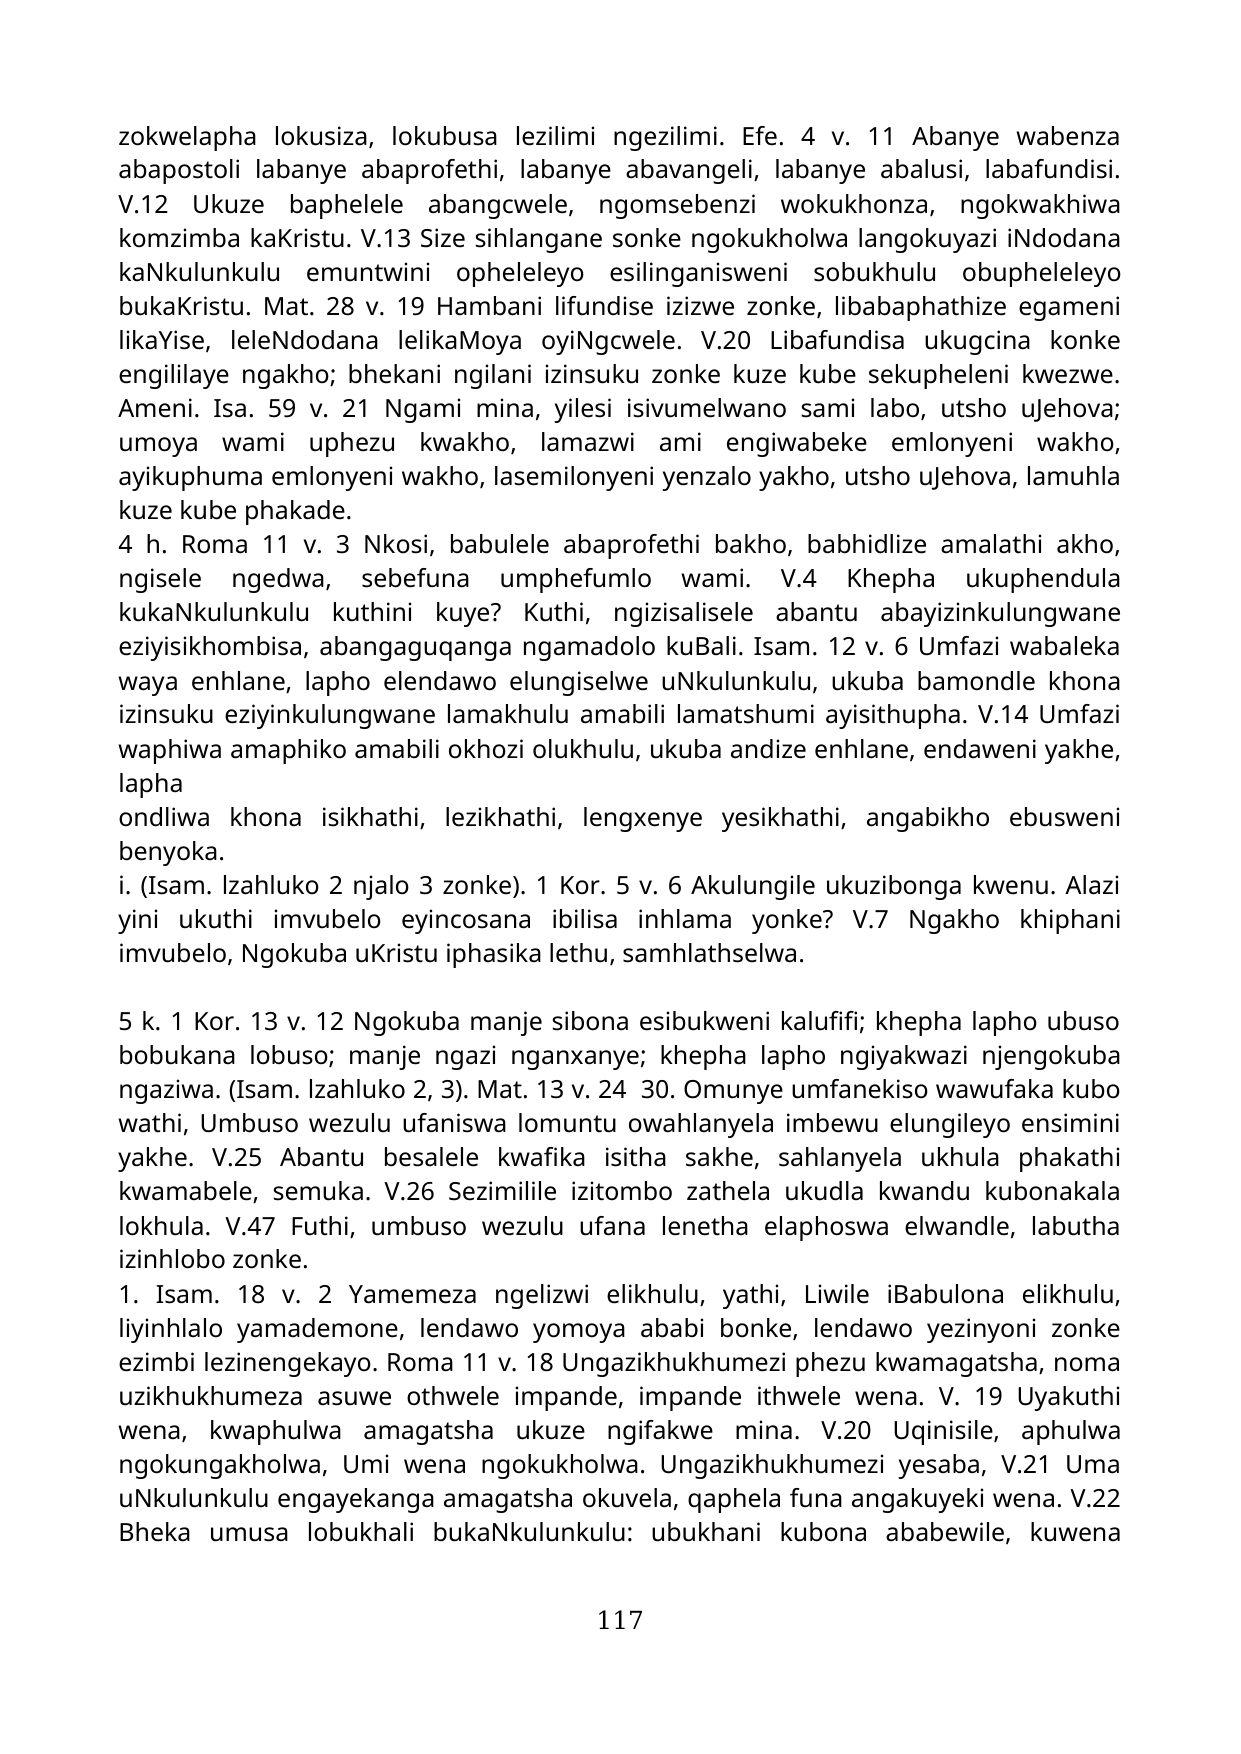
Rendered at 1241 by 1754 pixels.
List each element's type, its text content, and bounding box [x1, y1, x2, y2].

text 1. Isam. 18 v. 2 Yamemeza ngelizwi elikhulu, yathi, Liwile iBabulona elikhulu, liyinhlalo yamademone, lendawo yomoya ababi bonke, lendawo yezinyoni zonke ezimbi lezinengekayo. Roma 11 v. 18 Ungazikhukhumezi phezu kwamagatsha, noma uzikhukhumeza asuwe othwele impande, impande ithwele wena. V. 19 Uyakuthi wena, kwaphulwa amagatsha ukuze ngifakwe mina. V.20 Uqinisile, aphulwa ngokungakholwa, Umi wena ngokukholwa. Ungazikhukhumezi yesaba, V.21 Uma uNkulunkulu engayekanga amagatsha okuvela, qaphela funa angakuyeki wena. V.22 Bheka umusa lobukhali bukaNkulunkulu: ubukhani kubona ababewile, kuwena [118, 1276, 1122, 1549]
text 5 k. 1 Kor. 13 v. 12 Ngokuba manje sibona esibukweni kalufifi; khepha lapho ubuso bobukana lobuso; manje ngazi nganxanye; khepha lapho ngiyakwazi njengokuba ngaziwa. (Isam. lzahluko 2, 3). Mat. 13 v. 24 30. Omunye umfanekiso wawufaka kubo wathi, Umbuso wezulu ufaniswa lomuntu owahlanyela imbewu elungileyo ensimini yakhe. V.25 Abantu besalele kwafika isitha sakhe, sahlanyela ukhula phakathi kwamabele, semuka. V.26 Sezimilile izitombo zathela ukudla kwandu kubonakala lokhula. V.47 Futhi, umbuso wezulu ufana lenetha elaphoswa elwandle, labutha izinhlobo zonke. [118, 1004, 1122, 1276]
text ondliwa khona isikhathi, lezikhathi, lengxenye yesikhathi, angabikho ebusweni benyoka. [118, 799, 1122, 867]
text 4 h. Roma 11 v. 3 Nkosi, babulele abaprofethi bakho, babhidlize amalathi akho, ngisele ngedwa, sebefuna umphefumlo wami. V.4 Khepha ukuphendula kukaNkulunkulu kuthini kuye? Kuthi, ngizisalisele abantu abayizinkulungwane eziyisikhombisa, abangaguqanga ngamadolo kuBali. Isam. 12 v. 6 Umfazi wabaleka waya enhlane, lapho elendawo elungiselwe uNkulunkulu, ukuba bamondle khona izinsuku eziyinkulungwane lamakhulu amabili lamatshumi ayisithupha. V.14 Umfazi waphiwa amaphiko amabili okhozi olukhulu, ukuba andize enhlane, endaweni yakhe, lapha [118, 527, 1122, 799]
text i. (Isam. lzahluko 2 njalo 3 zonke). 1 Kor. 5 v. 6 Akulungile ukuzibonga kwenu. Alazi yini ukuthi imvubelo eyincosana ibilisa inhlama yonke? V.7 Ngakho khiphani imvubelo, Ngokuba uKristu iphasika lethu, samhlathselwa. [118, 867, 1122, 970]
text zokwelapha lokusiza, lokubusa lezilimi ngezilimi. Efe. 4 v. 11 Abanye wabenza abapostoli labanye abaprofethi, labanye abavangeli, labanye abalusi, labafundisi. V.12 Ukuze baphelele abangcwele, ngomsebenzi wokukhonza, ngokwakhiwa komzimba kaKristu. V.13 Size sihlangane sonke ngokukholwa langokuyazi iNdodana kaNkulunkulu emuntwini opheleleyo esilinganisweni sobukhulu obupheleleyo bukaKristu. Mat. 28 v. 19 Hambani lifundise izizwe zonke, libabaphathize egameni likaYise, leleNdodana lelikaMoya oyiNgcwele. V.20 Libafundisa ukugcina konke engililaye ngakho; bhekani ngilani izinsuku zonke kuze kube sekupheleni kwezwe. Ameni. Isa. 59 v. 21 Ngami mina, yilesi isivumelwano sami labo, utsho uJehova; umoya wami uphezu kwakho, lamazwi ami engiwabeke emlonyeni wakho, ayikuphuma emlonyeni wakho, lasemilonyeni yenzalo yakho, utsho uJehova, lamuhla kuze kube phakade. [118, 118, 1122, 527]
